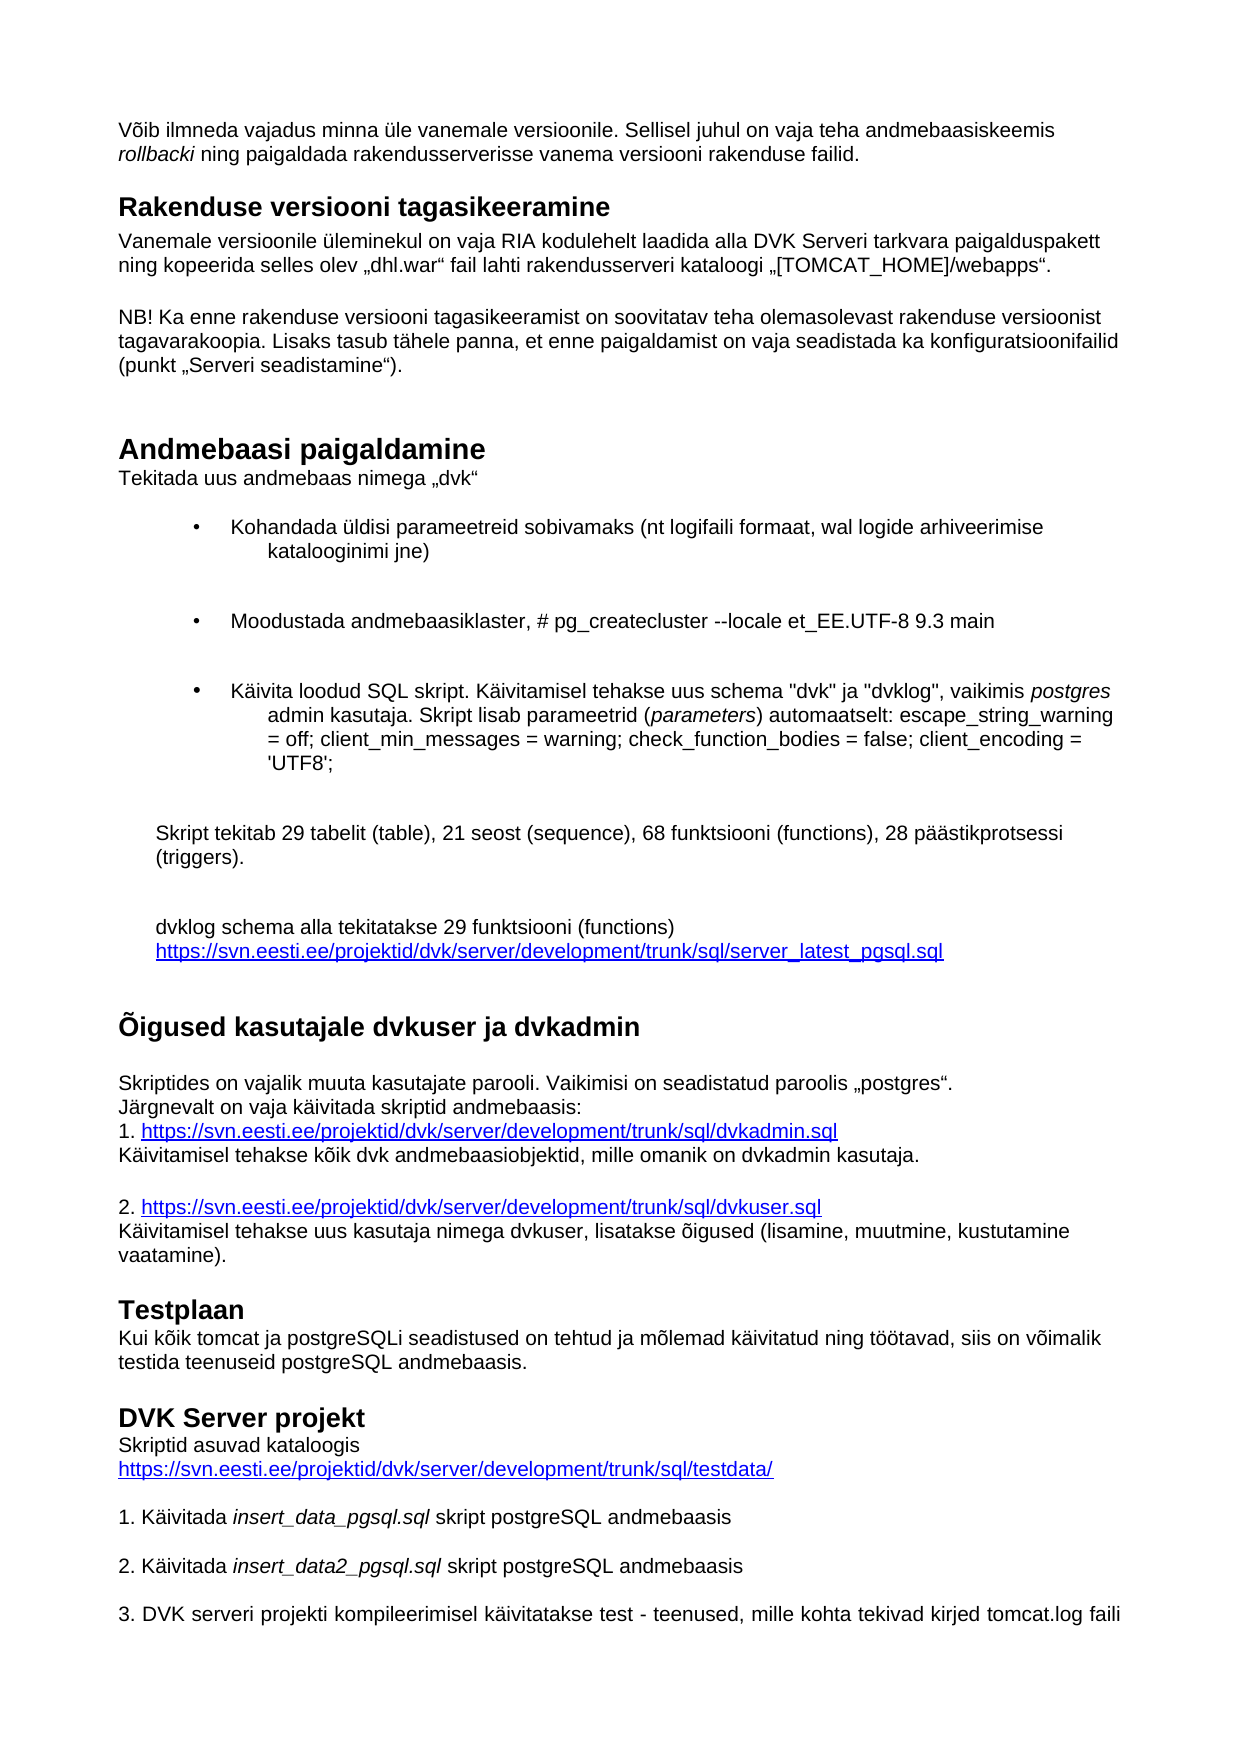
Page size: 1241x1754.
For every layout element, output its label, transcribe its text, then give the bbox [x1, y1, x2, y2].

text Kui kõik tomcat ja postgreSQLi seadistused on tehtud ja mõlemad käivitatud ning töötavad, siis on võimalik testida teenuseid postgreSQL andmebaasis. [118, 1326, 1122, 1373]
text Skriptides on vajalik muuta kasutajate parooli. Vaikimisi on seadistatud paroolis „postgres“. [118, 1071, 1122, 1094]
text Võib ilmneda vajadus minna üle vanemale versioonile. Sellisel juhul on vaja teha andmebaasiskeemis rollbacki ning paigaldada rakendusserverisse vanema versiooni rakenduse failid. [118, 118, 1122, 166]
text Vanemale versioonile üleminekul on vaja RIA kodulehelt laadida alla DVK Serveri tarkvara paigalduspakett ning kopeerida selles olev „dhl.war“ fail lahti rakendusserveri kataloogi „[TOMCAT_HOME]/webapps“. [118, 228, 1122, 276]
text Skript tekitab 29 tabelit (table), 21 seost (sequence), 68 funktsiooni (functions), 28 päästikprotsessi (triggers). [155, 821, 1122, 869]
text Õigused kasutajale dvkuser ja dvkadmin [118, 1011, 1122, 1043]
text Andmebaasi paigaldamine [118, 432, 1122, 466]
text https://svn.eesti.ee/projektid/dvk/server/development/trunk/sql/testdata/ [118, 1457, 1122, 1481]
text Rakenduse versiooni tagasikeeramine [118, 191, 1122, 222]
list Kohandada üldisi parameetreid sobivamaks (nt logifaili formaat, wal logide arhiveerimise katalooginimi jne) [193, 515, 1122, 563]
text Järgnevalt on vaja käivitada skriptid andmebaasis: [118, 1094, 1122, 1118]
text Skriptid asuvad kataloogis [118, 1433, 1122, 1457]
text 3. DVK serveri projekti kompileerimisel käivitatakse test - teenused, mille kohta tekivad kirjed tomcat.log faili [118, 1602, 1122, 1626]
list Moodustada andmebaasiklaster, # pg_createcluster --locale et_EE.UTF-8 9.3 main [193, 609, 1122, 633]
list Käivita loodud SQL skript. Käivitamisel tehakse uus schema "dvk" ja "dvklog", vaikimis postgres admin kasutaja. Skript lisab parameetrid (parameters) automaatselt: escape_string_warning = off; client_min_messages = warning; check_function_bodies = false; client_encoding = 'UTF8'; [193, 679, 1122, 775]
text Käivitamisel tehakse kõik dvk andmebaasiobjektid, mille omanik on dvkadmin kasutaja. [118, 1142, 1122, 1166]
text NB! Ka enne rakenduse versiooni tagasikeeramist on soovitatav teha olemasolevast rakenduse versioonist tagavarakoopia. Lisaks tasub tähele panna, et enne paigaldamist on vaja seadistada ka konfiguratsioonifailid (punkt „Serveri seadistamine“). [118, 304, 1122, 376]
text Tekitada uus andmebaas nimega „dvk“ [118, 466, 1122, 490]
text 2. https://svn.eesti.ee/projektid/dvk/server/development/trunk/sql/dvkuser.sql [118, 1194, 1122, 1218]
text 1. Käivitada insert_data_pgsql.sql skript postgreSQL andmebaasis [118, 1505, 1122, 1529]
text DVK Server projekt [118, 1402, 1122, 1433]
text Käivitamisel tehakse uus kasutaja nimega dvkuser, lisatakse õigused (lisamine, muutmine, kustutamine vaatamine). [118, 1218, 1122, 1266]
text 2. Käivitada insert_data2_pgsql.sql skript postgreSQL andmebaasis [118, 1554, 1122, 1578]
text Testplaan [118, 1294, 1122, 1326]
text dvklog schema alla tekitatakse 29 funktsiooni (functions) https://svn.eesti.ee/projektid/dvk/server/development/trunk/sql/server_latest_pgsql.sql [155, 914, 1122, 962]
text 1. https://svn.eesti.ee/projektid/dvk/server/development/trunk/sql/dvkadmin.sql [118, 1118, 1122, 1142]
